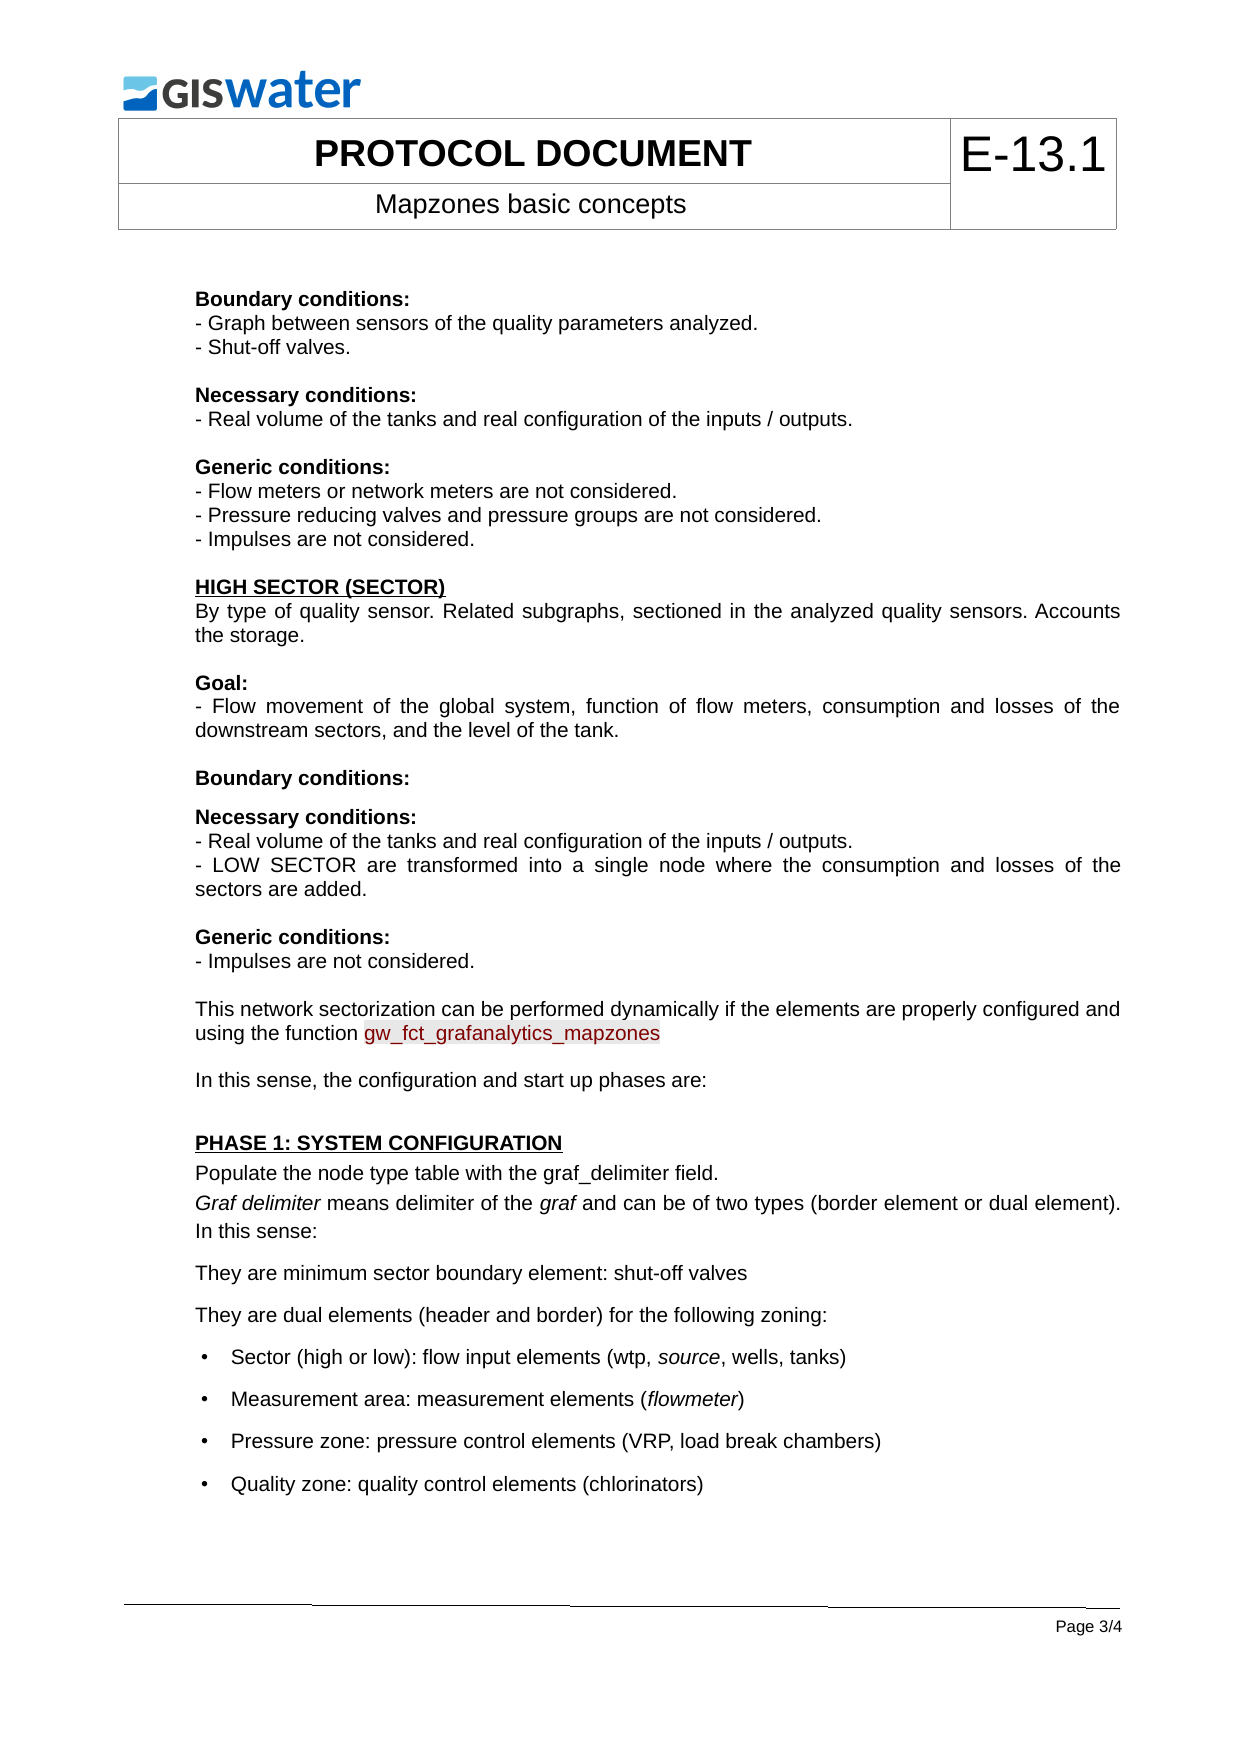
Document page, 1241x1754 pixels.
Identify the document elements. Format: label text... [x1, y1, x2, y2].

text Boundary conditions: [195, 742, 1122, 790]
text - Flow meters or network meters are not considered. [195, 479, 1122, 503]
text Generic conditions: [195, 901, 1122, 948]
picture [119, 66, 365, 115]
text This network sectorization can be performed dynamically if the elements are properly configured and using the function gw_fct_grafanalytics_mapzones In this sense, the configuration and start up phases are: [195, 972, 1122, 1092]
text Necessary conditions: [195, 359, 1122, 407]
text - Pressure reducing valves and pressure groups are not considered. [195, 503, 1122, 527]
list Sector (high or low): flow input elements (wtp, source, wells, tanks) [201, 1345, 1122, 1369]
text - LOW SECTOR are transformed into a single node where the consumption and losses of the sectors are added. [195, 853, 1122, 901]
text Generic conditions: [195, 431, 1122, 479]
text Necessary conditions: [195, 805, 1122, 829]
list Pressure zone: pressure control elements (VRP, load break chambers) [201, 1429, 1122, 1453]
list Quality zone: quality control elements (chlorinators) [201, 1471, 821, 1496]
list They are dual elements (header and border) for the following zoning: [183, 1303, 1122, 1327]
list Populate the node type table with the graf_delimiter field. [195, 1161, 1122, 1185]
text - Shut-off valves. [195, 335, 1122, 359]
text - Graph between sensors of the quality parameters analyzed. [195, 311, 1122, 335]
list PHASE 1: SYSTEM CONFIGURATION [195, 1131, 1122, 1155]
list Graf delimiter means delimiter of the graf and can be of two types (border element or dual element). In this sense: [195, 1191, 1122, 1243]
list They are minimum sector boundary element: shut-off valves [195, 1261, 1122, 1285]
text - Impulses are not considered. [195, 948, 1122, 972]
text - Real volume of the tanks and real configuration of the inputs / outputs. [195, 407, 1122, 431]
text By type of quality sensor. Related subgraphs, sectioned in the analyzed quality sensors. Accounts the storage. [195, 598, 1122, 646]
text Boundary conditions: [195, 287, 1122, 311]
text HIGH SECTOR (SECTOR) [195, 551, 1122, 598]
list Measurement area: measurement elements (flowmeter) [201, 1387, 1122, 1411]
text - Flow movement of the global system, function of flow meters, consumption and losses of the downstream sectors, and the level of the tank. [195, 694, 1122, 742]
text Goal: [195, 646, 1122, 694]
text - Real volume of the tanks and real configuration of the inputs / outputs. [195, 829, 1122, 853]
text - Impulses are not considered. [195, 527, 1122, 551]
